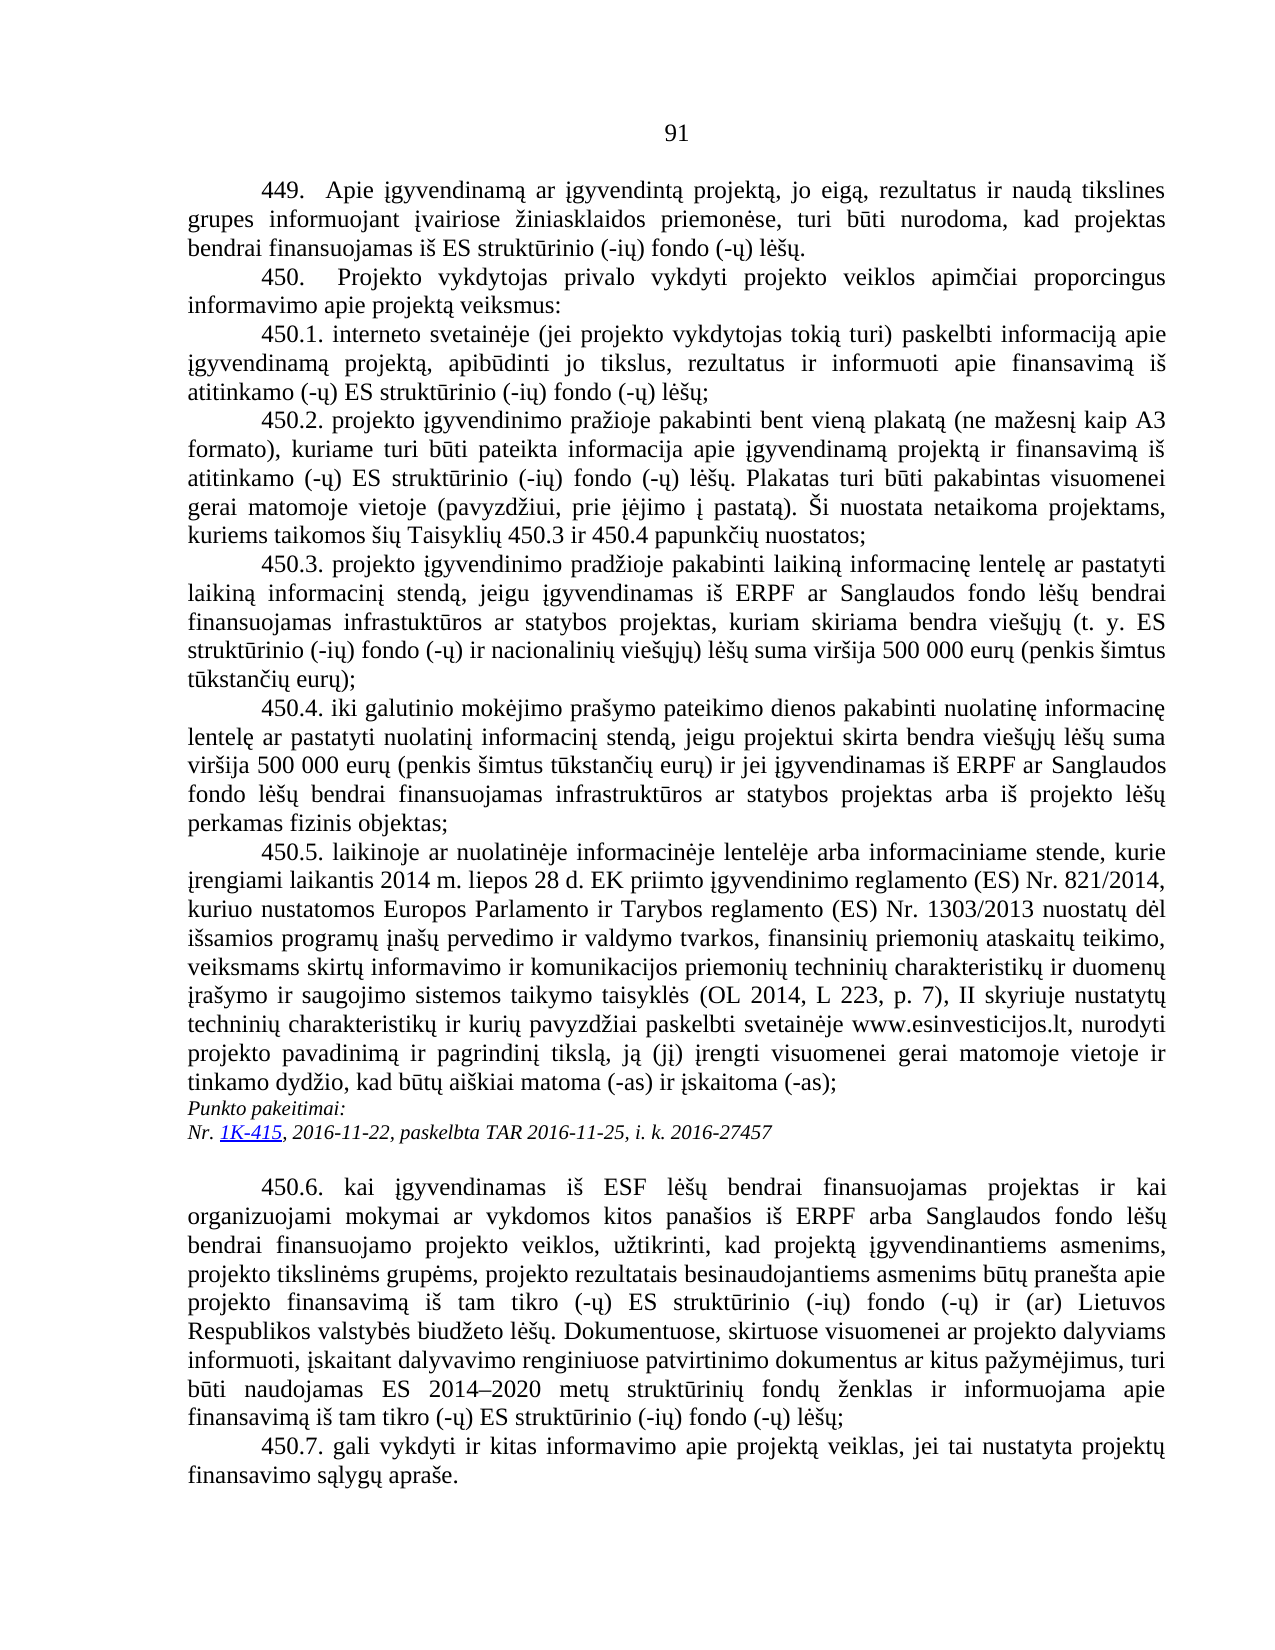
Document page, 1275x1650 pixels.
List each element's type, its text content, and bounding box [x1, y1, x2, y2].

text 450.2. projekto įgyvendinimo pražioje pakabinti bent vieną plakatą (ne mažesnį kaip A3 formato), kuriame turi būti pateikta informacija apie įgyvendinamą projektą ir finansavimą iš atitinkamo (-ų) ES struktūrinio (-ių) fondo (-ų) lėšų. Plakatas turi būti pakabintas visuomenei gerai matomoje vietoje (pavyzdžiui, prie įėjimo į pastatą). Ši nuostata netaikoma projektams, kuriems taikomos šių Taisyklių 450.3 ir 450.4 papunkčių nuostatos; [187, 406, 1167, 549]
text 450.1. interneto svetainėje (jei projekto vykdytojas tokią turi) paskelbti informaciją apie įgyvendinamą projektą, apibūdinti jo tikslus, rezultatus ir informuoti apie finansavimą iš atitinkamo (-ų) ES struktūrinio (-ių) fondo (-ų) lėšų; [187, 319, 1167, 406]
text 449. Apie įgyvendinamą ar įgyvendintą projektą, jo eigą, rezultatus ir naudą tikslines grupes informuojant įvairiose žiniasklaidos priemonėse, turi būti nurodoma, kad projektas bendrai finansuojamas iš ES struktūrinio (-ių) fondo (-ų) lėšų. [187, 176, 1167, 262]
text 450.7. gali vykdyti ir kitas informavimo apie projektą veiklas, jei tai nustatyta projektų finansavimo sąlygų apraše. [187, 1431, 1167, 1489]
text 450. Projekto vykdytojas privalo vykdyti projekto veiklos apimčiai proporcingus informavimo apie projektą veiksmus: [187, 262, 1167, 319]
text 450.5. laikinoje ar nuolatinėje informacinėje lentelėje arba informaciniame stende, kurie įrengiami laikantis 2014 m. liepos 28 d. EK priimto įgyvendinimo reglamento (ES) Nr. 821/2014, kuriuo nustatomos Europos Parlamento ir Tarybos reglamento (ES) Nr. 1303/2013 nuostatų dėl išsamios programų įnašų pervedimo ir valdymo tvarkos, finansinių priemonių ataskaitų teikimo, veiksmams skirtų informavimo ir komunikacijos priemonių techninių charakteristikų ir duomenų įrašymo ir saugojimo sistemos taikymo taisyklės (OL 2014, L 223, p. 7), II skyriuje nustatytų techninių charakteristikų ir kurių pavyzdžiai paskelbti svetainėje www.esinvesticijos.lt, nurodyti projekto pavadinimą ir pagrindinį tikslą, ją (jį) įrengti visuomenei gerai matomoje vietoje ir tinkamo dydžio, kad būtų aiškiai matoma (-as) ir įskaitoma (-as); [187, 837, 1167, 1096]
text 450.3. projekto įgyvendinimo pradžioje pakabinti laikiną informacinę lentelę ar pastatyti laikiną informacinį stendą, jeigu įgyvendinamas iš ERPF ar Sanglaudos fondo lėšų bendrai finansuojamas infrastuktūros ar statybos projektas, kuriam skiriama bendra viešųjų (t. y. ES struktūrinio (-ių) fondo (-ų) ir nacionalinių viešųjų) lėšų suma viršija 500 000 eurų (penkis šimtus tūkstančių eurų); [187, 549, 1167, 693]
text Punkto pakeitimai: [187, 1096, 1167, 1120]
text 450.6. kai įgyvendinamas iš ESF lėšų bendrai finansuojamas projektas ir kai organizuojami mokymai ar vykdomos kitos panašios iš ERPF arba Sanglaudos fondo lėšų bendrai finansuojamo projekto veiklos, užtikrinti, kad projektą įgyvendinantiems asmenims, projekto tikslinėms grupėms, projekto rezultatais besinaudojantiems asmenims būtų pranešta apie projekto finansavimą iš tam tikro (-ų) ES struktūrinio (-ių) fondo (-ų) ir (ar) Lietuvos Respublikos valstybės biudžeto lėšų. Dokumentuose, skirtuose visuomenei ar projekto dalyviams informuoti, įskaitant dalyvavimo renginiuose patvirtinimo dokumentus ar kitus pažymėjimus, turi būti naudojamas ES 2014–2020 metų struktūrinių fondų ženklas ir informuojama apie finansavimą iš tam tikro (-ų) ES struktūrinio (-ių) fondo (-ų) lėšų; [187, 1172, 1167, 1431]
text 450.4. iki galutinio mokėjimo prašymo pateikimo dienos pakabinti nuolatinę informacinę lentelę ar pastatyti nuolatinį informacinį stendą, jeigu projektui skirta bendra viešųjų lėšų suma viršija 500 000 eurų (penkis šimtus tūkstančių eurų) ir jei įgyvendinamas iš ERPF ar Sanglaudos fondo lėšų bendrai finansuojamas infrastruktūros ar statybos projektas arba iš projekto lėšų perkamas fizinis objektas; [187, 693, 1167, 837]
text Nr. 1K-415, 2016-11-22, paskelbta TAR 2016-11-25, i. k. 2016-27457 [187, 1120, 1167, 1144]
